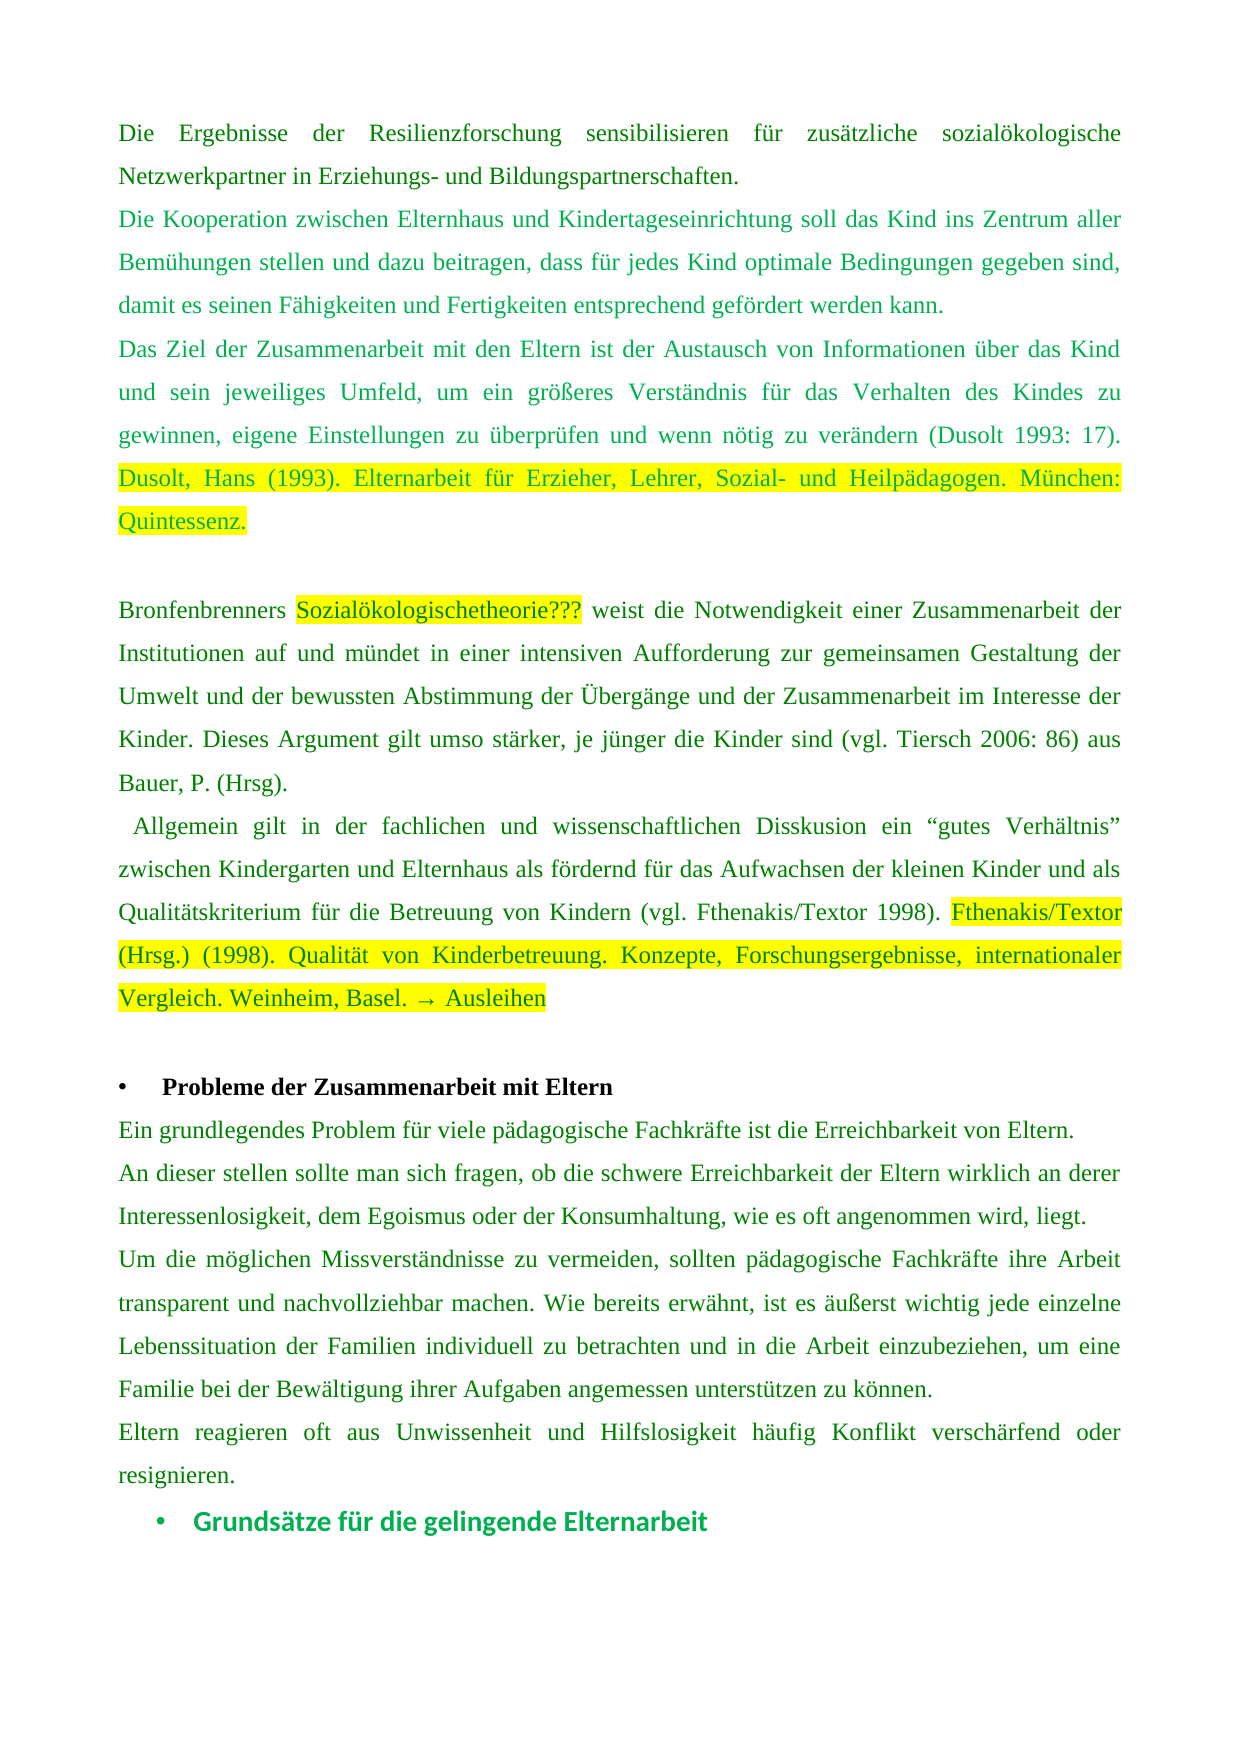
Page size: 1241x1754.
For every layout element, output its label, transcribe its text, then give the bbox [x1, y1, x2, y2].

text Bronfenbrenners Sozialökologischetheorie??? weist die Notwendigkeit einer Zusammenarbeit der Institutionen auf und mündet in einer intensiven Aufforderung zur gemeinsamen Gestaltung der Umwelt und der bewussten Abstimmung der Übergänge und der Zusammenarbeit im Interesse der Kinder. Dieses Argument gilt umso stärker, je jünger die Kinder sind (vgl. Tiersch 2006: 86) aus Bauer, P. (Hrsg). [118, 595, 1122, 796]
text Das Ziel der Zusammenarbeit mit den Eltern ist der Austausch von Informationen über das Kind und sein jeweiliges Umfeld, um ein größeres Verständnis für das Verhalten des Kindes zu gewinnen, eigene Einstellungen zu überprüfen und wenn nötig zu verändern (Dusolt 1993: 17). Dusolt, Hans (1993). Elternarbeit für Erzieher, Lehrer, Sozial- und Heilpädagogen. München: Quintessenz. [118, 334, 1122, 535]
text Eltern reagieren oft aus Unwissenheit und Hilfslosigkeit häufig Konflikt verschärfend oder resignieren. [118, 1417, 1122, 1489]
text Ein grundlegendes Problem für viele pädagogische Fachkräfte ist die Erreichbarkeit von Eltern. [118, 1115, 1122, 1144]
text Die Ergebnisse der Resilienzforschung sensibilisieren für zusätzliche sozialökologische Netzwerkpartner in Erziehungs- und Bildungspartnerschaften. [118, 118, 1122, 190]
text Die Kooperation zwischen Elternhaus und Kindertageseinrichtung soll das Kind ins Zentrum aller Bemühungen stellen und dazu beitragen, dass für jedes Kind optimale Bedingungen gegeben sind, damit es seinen Fähigkeiten und Fertigkeiten entsprechend gefördert werden kann. [118, 204, 1122, 319]
text Um die möglichen Missverständnisse zu vermeiden, sollten pädagogische Fachkräfte ihre Arbeit transparent und nachvollziehbar machen. Wie bereits erwähnt, ist es äußerst wichtig jede einzelne Lebenssituation der Familien individuell zu betrachten und in die Arbeit einzubeziehen, um eine Familie bei der Bewältigung ihrer Aufgaben angemessen unterstützen zu können. [118, 1244, 1122, 1403]
list Grundsätze für die gelingende Elternarbeit [156, 1503, 1122, 1539]
text Allgemein gilt in der fachlichen und wissenschaftlichen Disskusion ein “gutes Verhältnis” zwischen Kindergarten und Elternhaus als fördernd für das Aufwachsen der kleinen Kinder und als Qualitätskriterium für die Betreuung von Kindern (vgl. Fthenakis/Textor 1998). Fthenakis/Textor (Hrsg.) (1998). Qualität von Kinderbetreuung. Konzepte, Forschungsergebnisse, internationaler Vergleich. Weinheim, Basel. → Ausleihen [118, 811, 1122, 1012]
list Probleme der Zusammenarbeit mit Eltern [81, 1072, 1122, 1101]
text An dieser stellen sollte man sich fragen, ob die schwere Erreichbarkeit der Eltern wirklich an derer Interessenlosigkeit, dem Egoismus oder der Konsumhaltung, wie es oft angenommen wird, liegt. [118, 1158, 1122, 1230]
